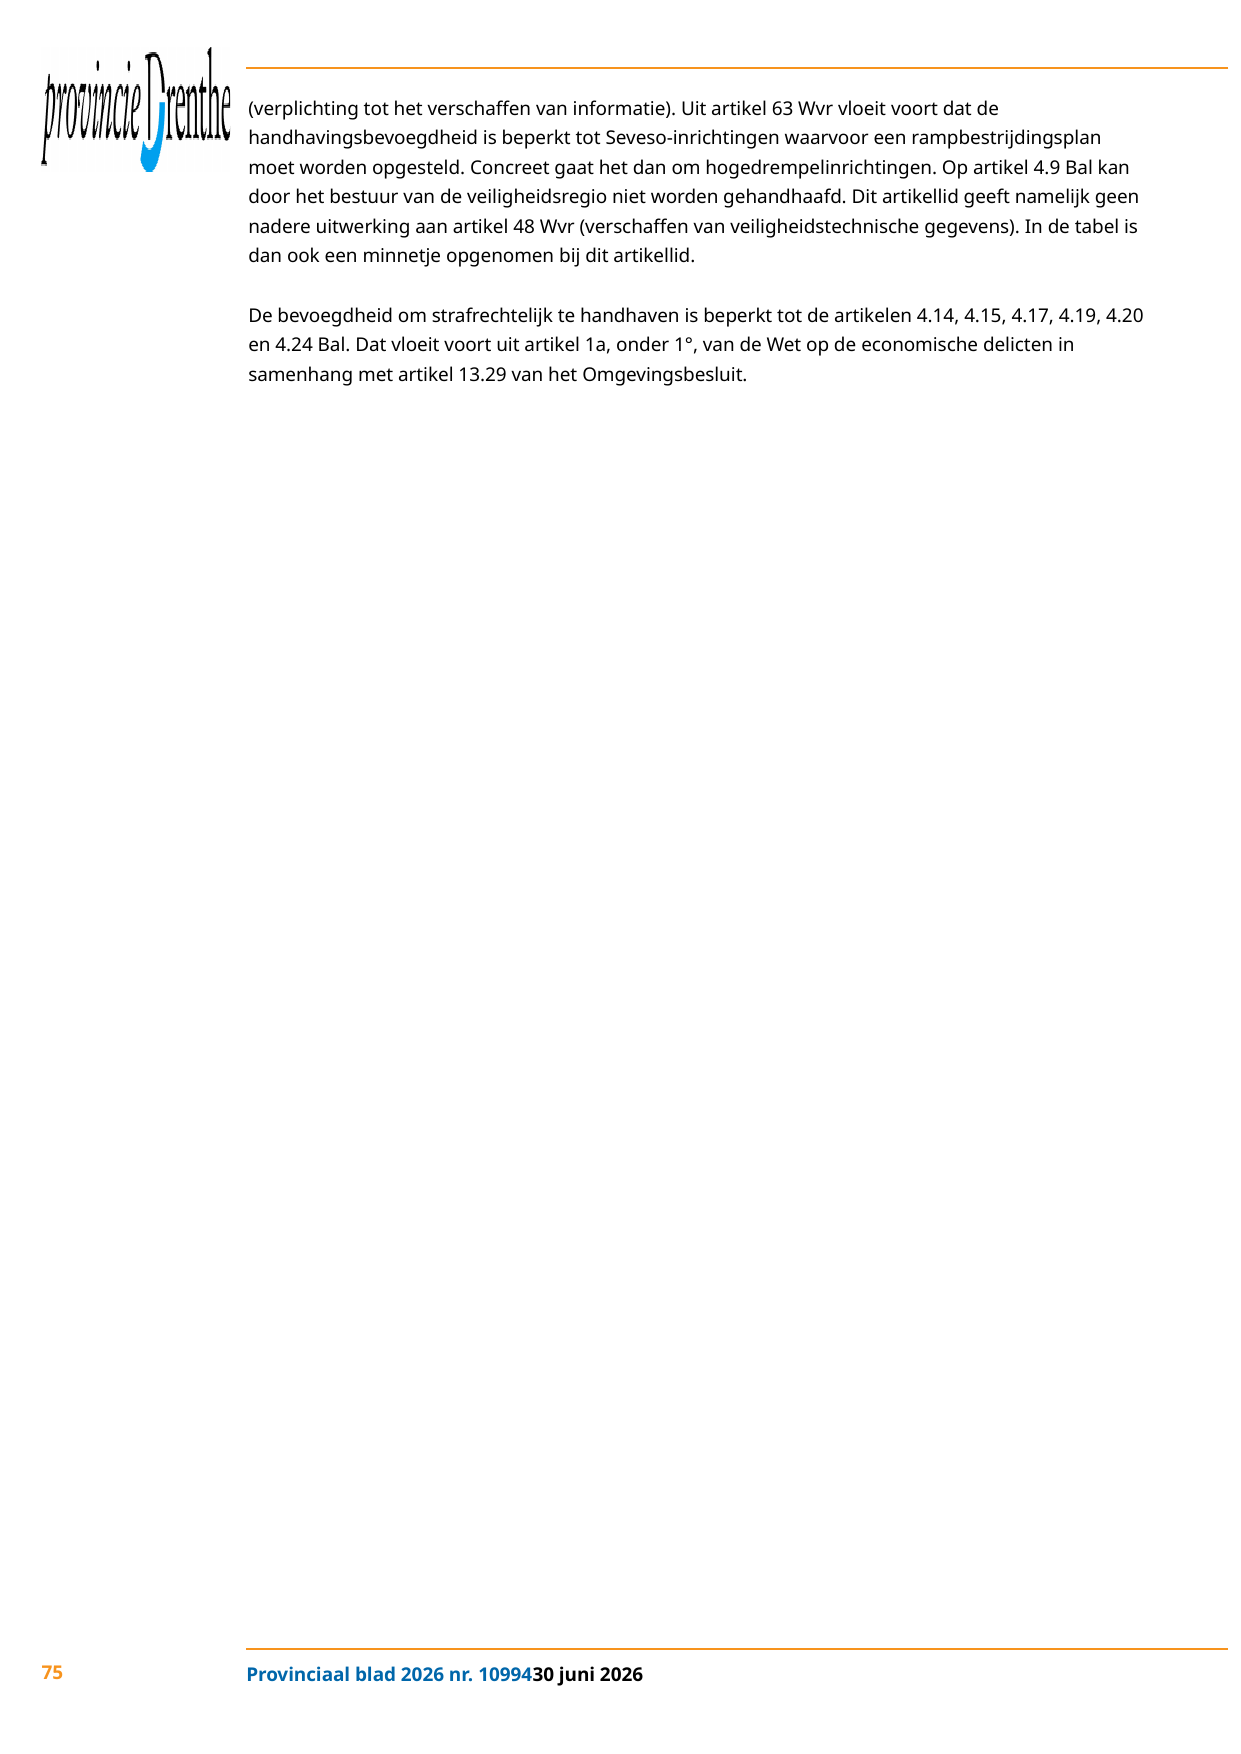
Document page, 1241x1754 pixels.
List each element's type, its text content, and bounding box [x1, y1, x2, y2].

text (verplichting tot het verschaffen van informatie). Uit artikel 63 Wvr vloeit voort dat de handhavingsbevoegdheid is beperkt tot Seveso-inrichtingen waarvoor een rampbestrijdingsplan moet worden opgesteld. Concreet gaat het dan om hogedrempelinrichtingen. Op artikel 4.9 Bal kan door het bestuur van de veiligheidsregio niet worden gehandhaafd. Dit artikellid geeft namelijk geen nadere uitwerking aan artikel 48 Wvr (verschaffen van veiligheidstechnische gegevens). In de tabel is dan ook een minnetje opgenomen bij dit artikellid. [248, 95, 1152, 268]
picture [41, 47, 231, 172]
text De bevoegdheid om strafrechtelijk te handhaven is beperkt tot de artikelen 4.14, 4.15, 4.17, 4.19, 4.20 en 4.24 Bal. Dat vloeit voort uit artikel 1a, onder 1°, van de Wet op de economische delicten in samenhang met artikel 13.29 van het Omgevingsbesluit. [248, 302, 1152, 387]
